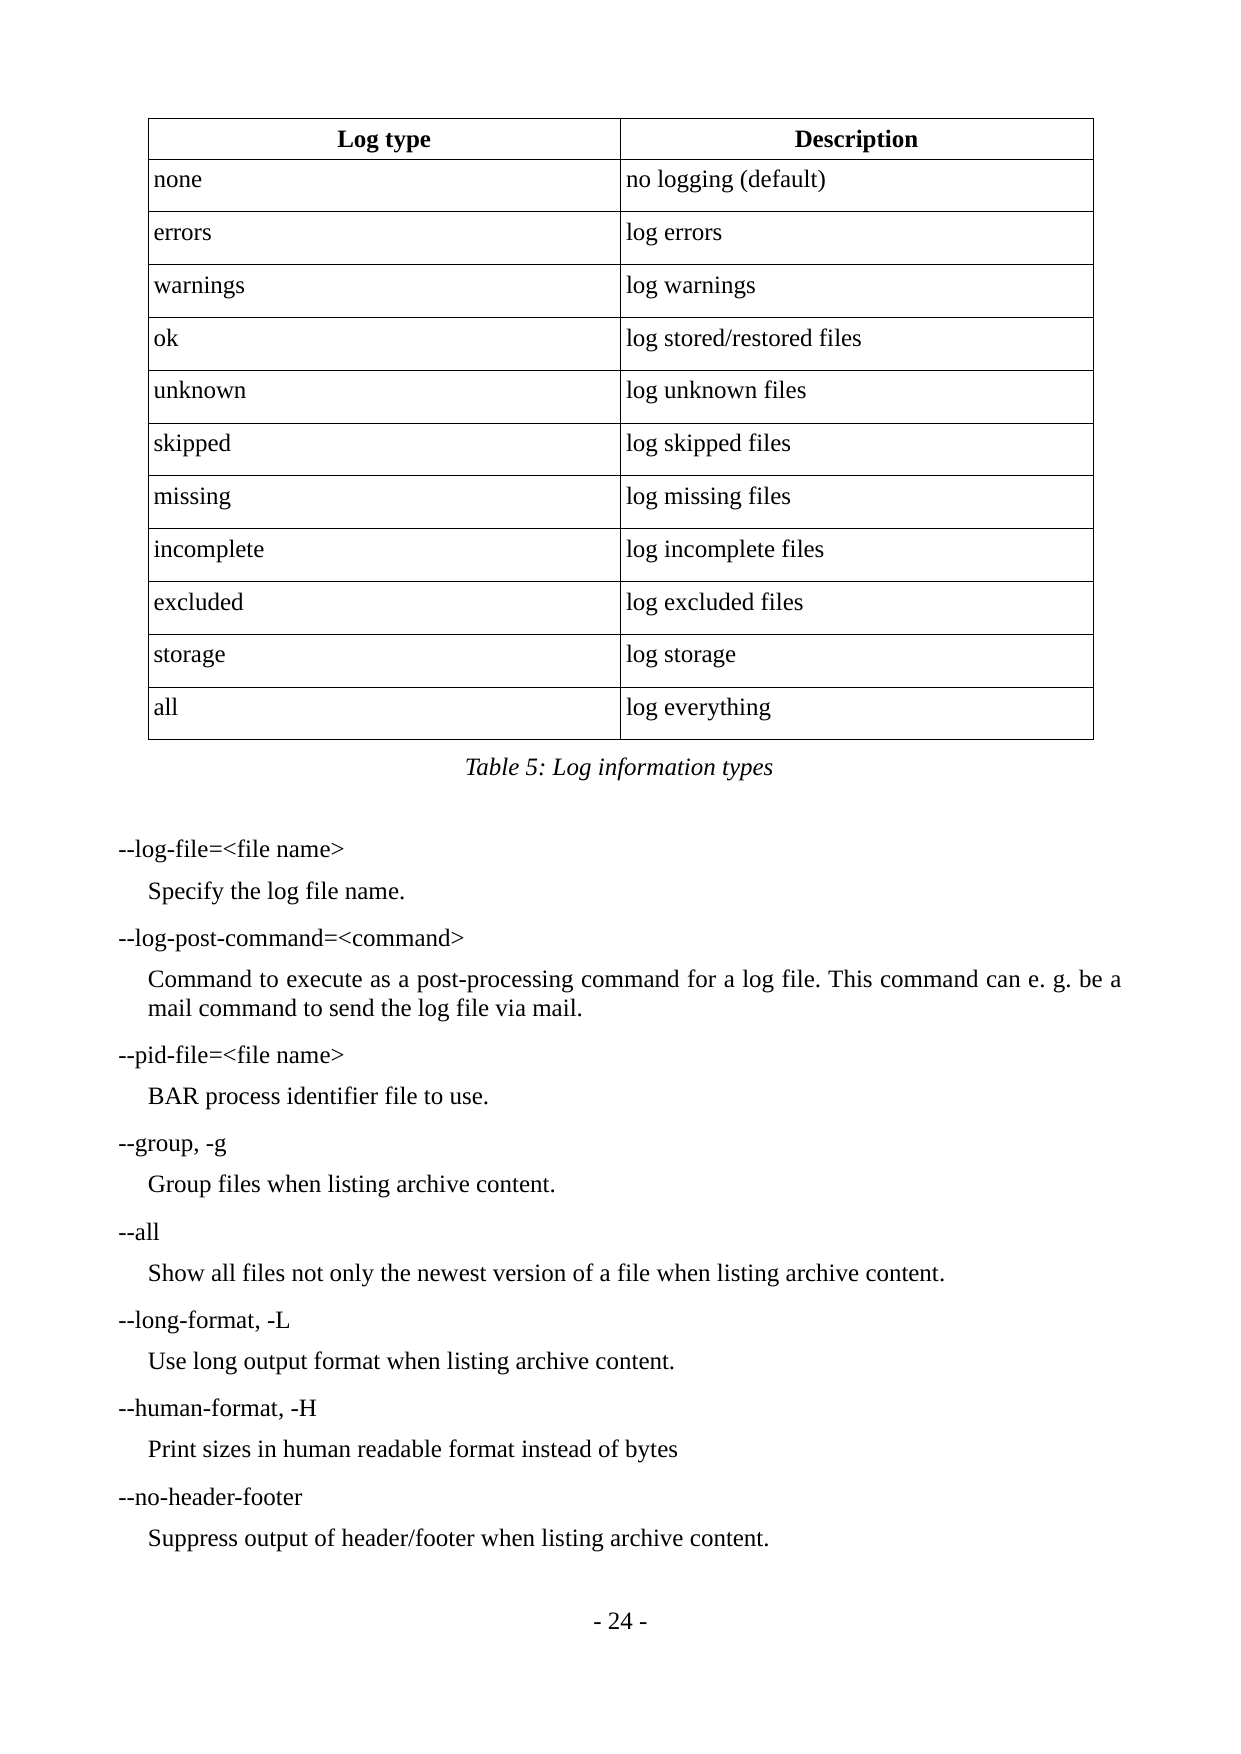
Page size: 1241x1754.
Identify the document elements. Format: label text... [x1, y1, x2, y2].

table_cell skipped [149, 424, 620, 475]
table_cell log storage [621, 635, 1093, 687]
table_cell missing [149, 476, 620, 528]
text Command to execute as a post-processing command for a log file. This command can e. g. be a mail command to send the log file via mail. [148, 964, 1122, 1022]
table_cell log errors [621, 212, 1093, 264]
table_cell incomplete [149, 529, 620, 581]
table_cell log everything [621, 688, 1093, 739]
text Suppress output of header/footer when listing archive content. [148, 1523, 1122, 1552]
text --log-post-command=<command> [118, 923, 1122, 952]
text Use long output format when listing archive content. [148, 1346, 1122, 1375]
table_cell unknown [149, 371, 620, 422]
text Specify the log file name. [148, 876, 1122, 904]
table_cell log incomplete files [621, 529, 1093, 581]
text --human-format, -H [118, 1393, 1122, 1422]
text --no-header-footer [118, 1482, 1122, 1510]
table_cell warnings [149, 265, 620, 317]
text --long-format, -L [118, 1305, 1122, 1334]
table_cell ok [149, 318, 620, 370]
text --pid-file=<file name> [118, 1040, 1122, 1069]
text Group files when listing archive content. [148, 1169, 1122, 1198]
text --group, -g [118, 1128, 1122, 1157]
text Show all files not only the newest version of a file when listing archive content. [148, 1258, 1122, 1287]
table_cell log stored/restored files [621, 318, 1093, 370]
table_cell log missing files [621, 476, 1093, 528]
text --log-file=<file name> [118, 834, 1122, 863]
table_header Log type [149, 119, 620, 158]
table_cell storage [149, 635, 620, 687]
table_header Description [621, 119, 1093, 158]
table_cell log warnings [621, 265, 1093, 317]
table_cell errors [149, 212, 620, 264]
table_cell all [149, 688, 620, 739]
table_cell excluded [149, 582, 620, 634]
table_cell log excluded files [621, 582, 1093, 634]
table_cell no logging (default) [621, 160, 1093, 211]
text BAR process identifier file to use. [148, 1081, 1122, 1110]
text Print sizes in human readable format instead of bytes [148, 1434, 1122, 1463]
table_cell log unknown files [621, 371, 1093, 422]
text Table 5: Log information types [118, 752, 1122, 781]
table_cell log skipped files [621, 424, 1093, 475]
table_cell none [149, 160, 620, 211]
text --all [118, 1217, 1122, 1245]
